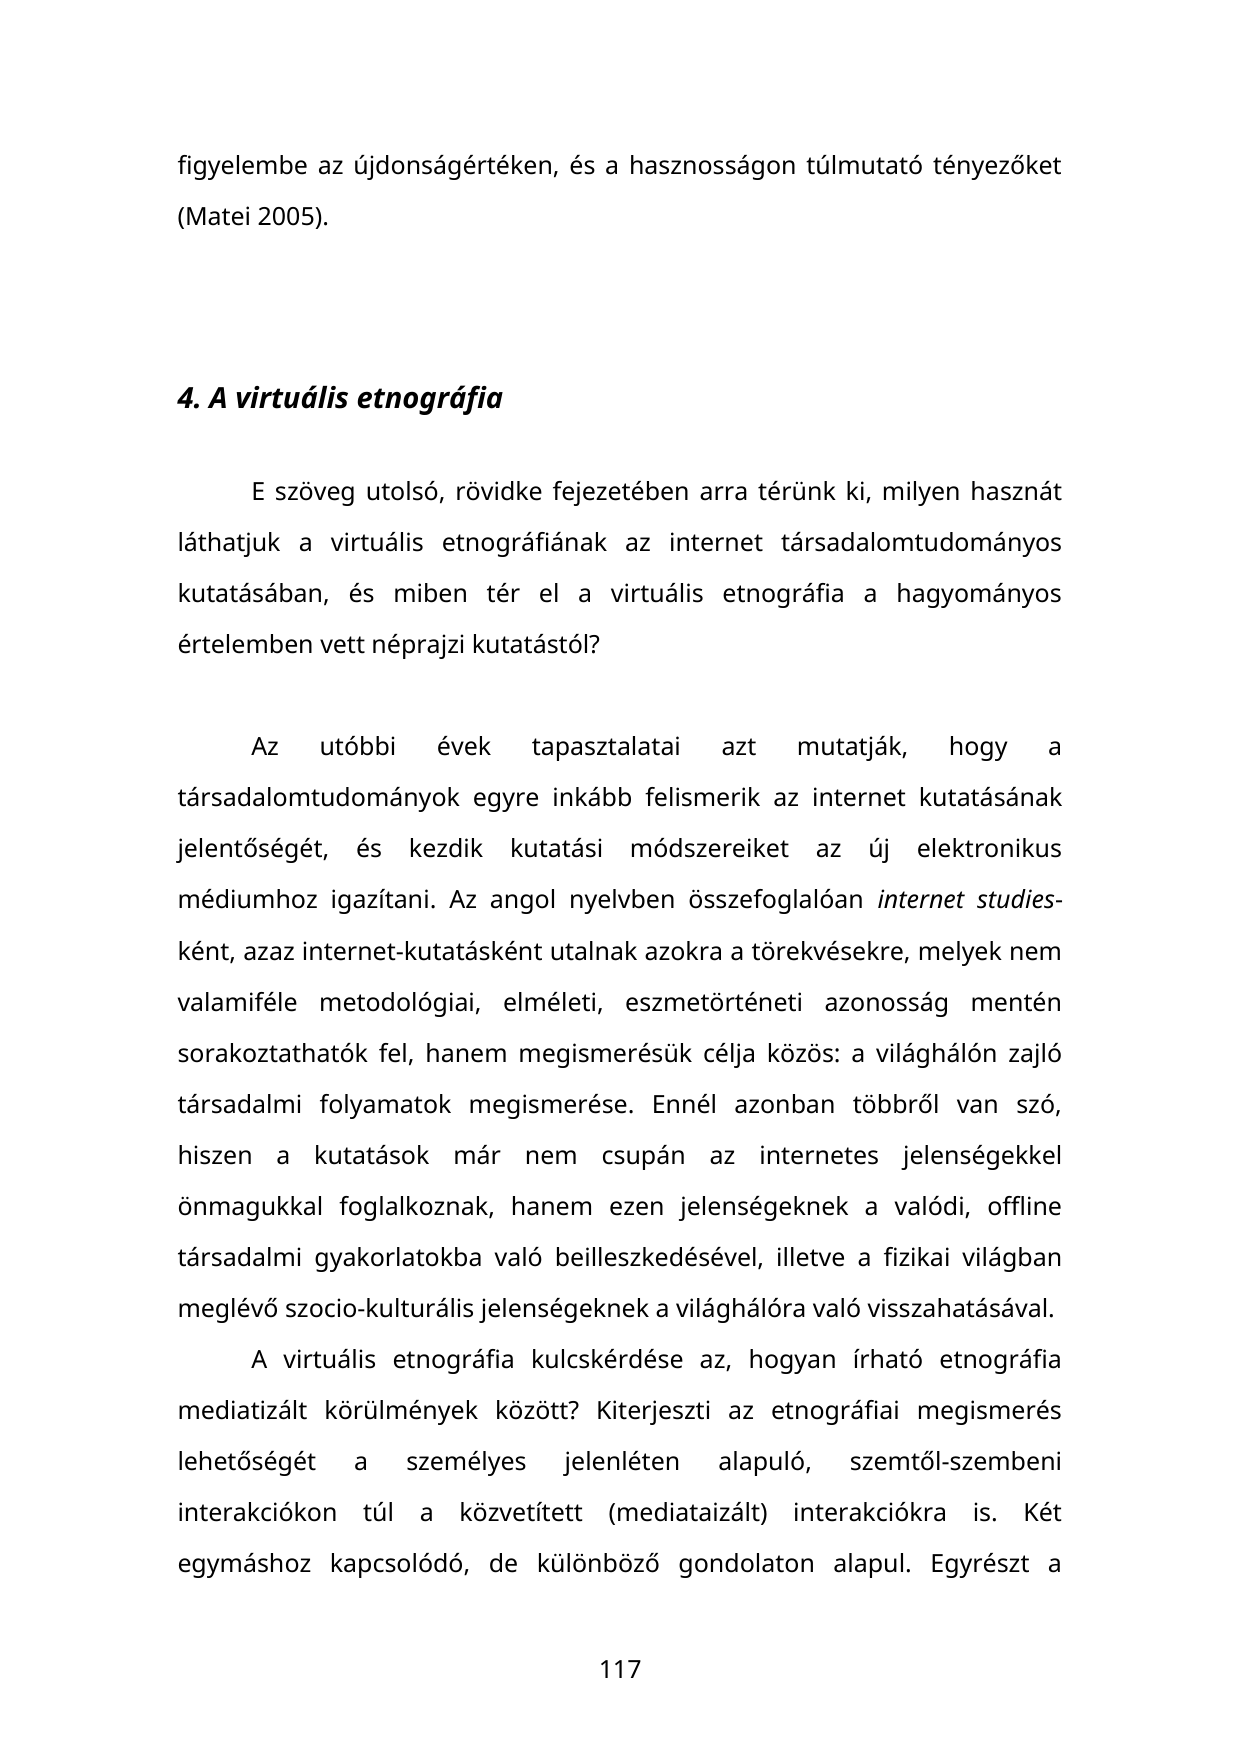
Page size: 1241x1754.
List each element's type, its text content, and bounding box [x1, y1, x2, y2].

text Az utóbbi évek tapasztalatai azt mutatják, hogy a társadalomtudományok egyre inkább felismerik az internet kutatásának jelentőségét, és kezdik kutatási módszereiket az új elektronikus médiumhoz igazítani. Az angol nyelvben összefoglalóan internet studies-ként, azaz internet-kutatásként utalnak azokra a törekvésekre, melyek nem valamiféle metodológiai, elméleti, eszmetörténeti azonosság mentén sorakoztathatók fel, hanem megismerésük célja közös: a világhálón zajló társadalmi folyamatok megismerése. Ennél azonban többről van szó, hiszen a kutatások már nem csupán az internetes jelenségekkel önmagukkal foglalkoznak, hanem ezen jelenségeknek a valódi, offline társadalmi gyakorlatokba való beilleszkedésével, illetve a fizikai világban meglévő szocio-kulturális jelenségeknek a világhálóra való visszahatásával. [177, 729, 1063, 1324]
text E szöveg utolsó, rövidke fejezetében arra térünk ki, milyen hasznát láthatjuk a virtuális etnográfiának az internet társadalomtudományos kutatásában, és miben tér el a virtuális etnográfia a hagyományos értelemben vett néprajzi kutatástól? [177, 474, 1063, 661]
text A virtuális etnográfia kulcskérdése az, hogyan írható etnográfia mediatizált körülmények között? Kiterjeszti az etnográfiai megismerés lehetőségét a személyes jelenléten alapuló, szemtől-szembeni interakciókon túl a közvetített (mediataizált) interakciókra is. Két egymáshoz kapcsolódó, de különböző gondolaton alapul. Egyrészt a [177, 1342, 1063, 1580]
subtitle 4. A virtuális etnográfia [177, 377, 1063, 417]
text figyelembe az újdonságértéken, és a hasznosságon túlmutató tényezőket (Matei 2005). [177, 148, 1063, 233]
